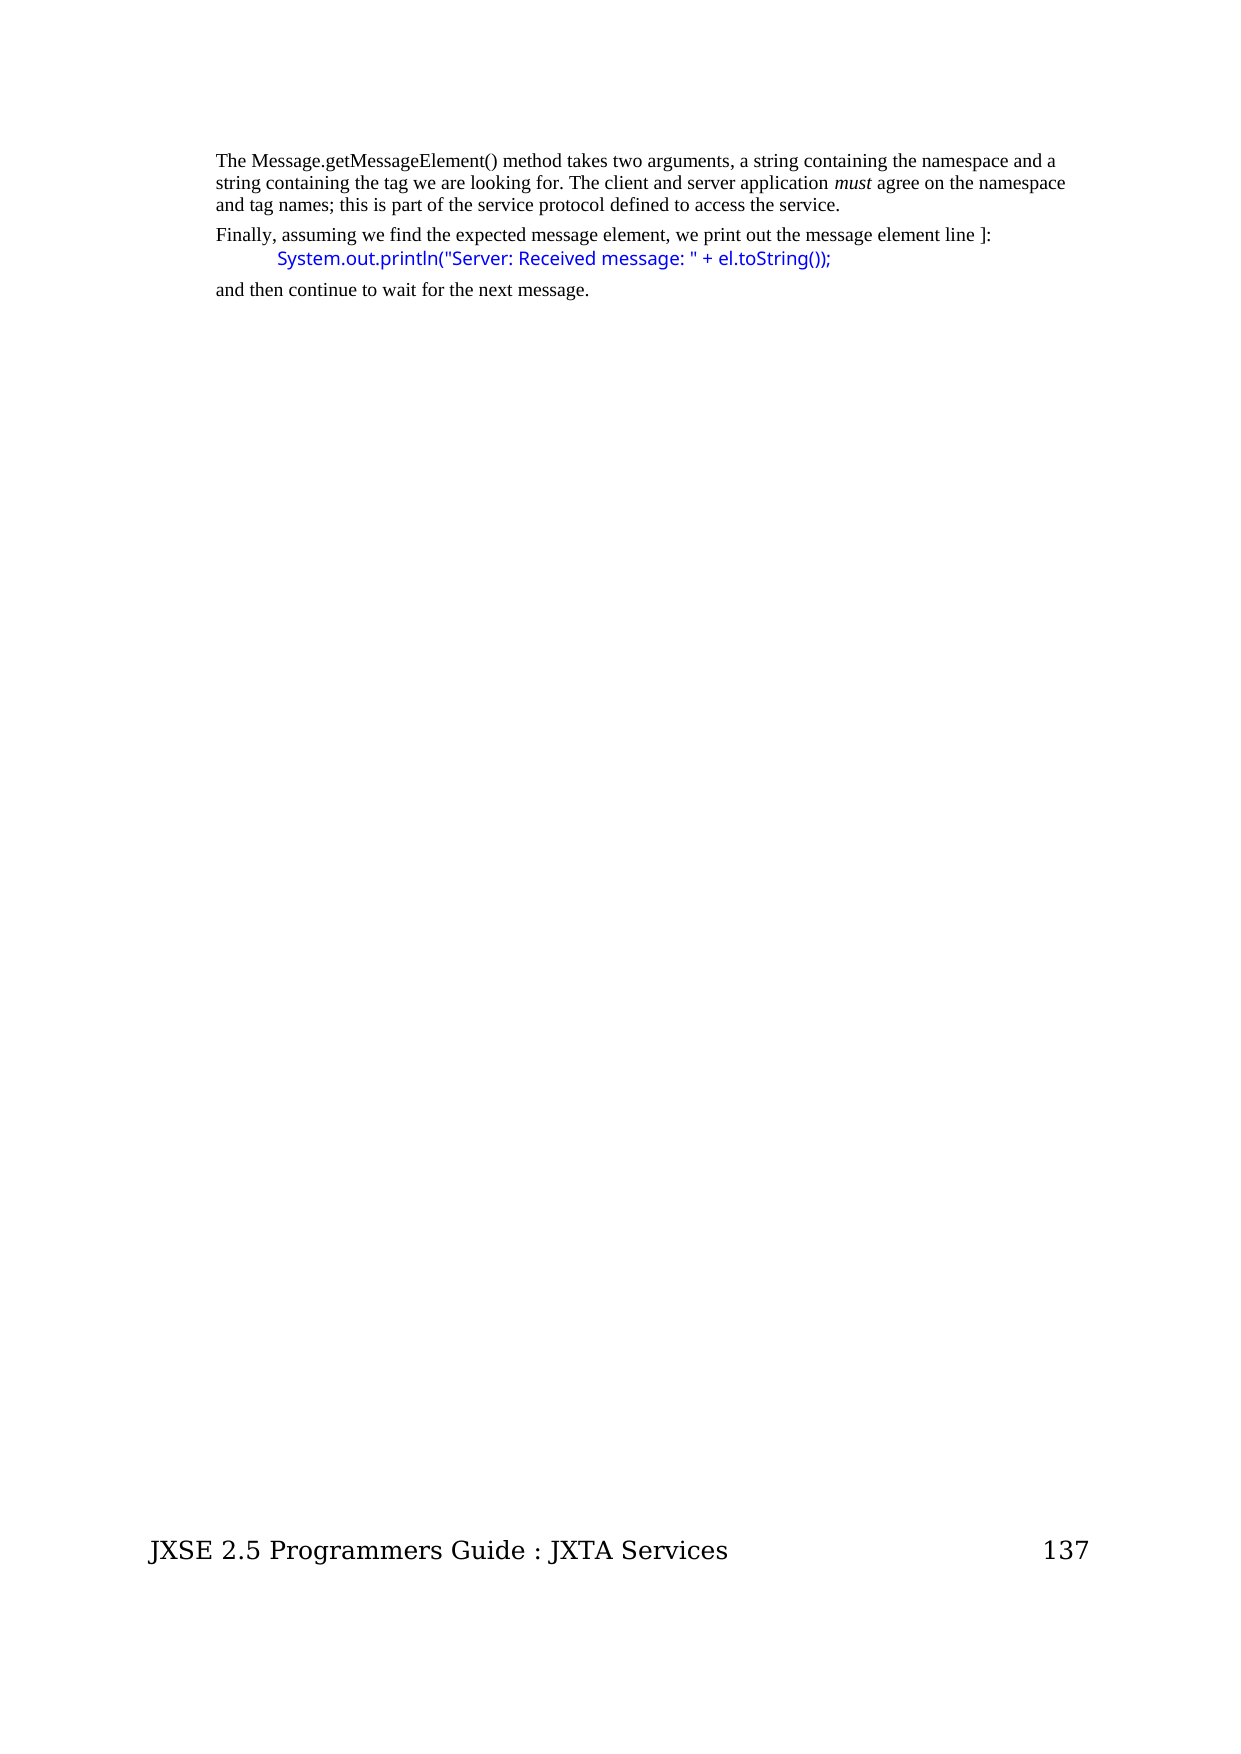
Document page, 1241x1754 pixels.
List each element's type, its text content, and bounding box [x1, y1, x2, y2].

text Finally, assuming we find the expected message element, we print out the message element line ]: [216, 224, 1090, 245]
text and then continue to wait for the next message. [216, 279, 1090, 301]
text System.out.println("Server: Received message: " + el.toString()); [211, 245, 1231, 271]
text The Message.getMessageElement() method takes two arguments, a string containing the namespace and a string containing the tag we are looking for. The client and server application must agree on the namespace and tag names; this is part of the service protocol defined to access the service. [216, 150, 1090, 215]
